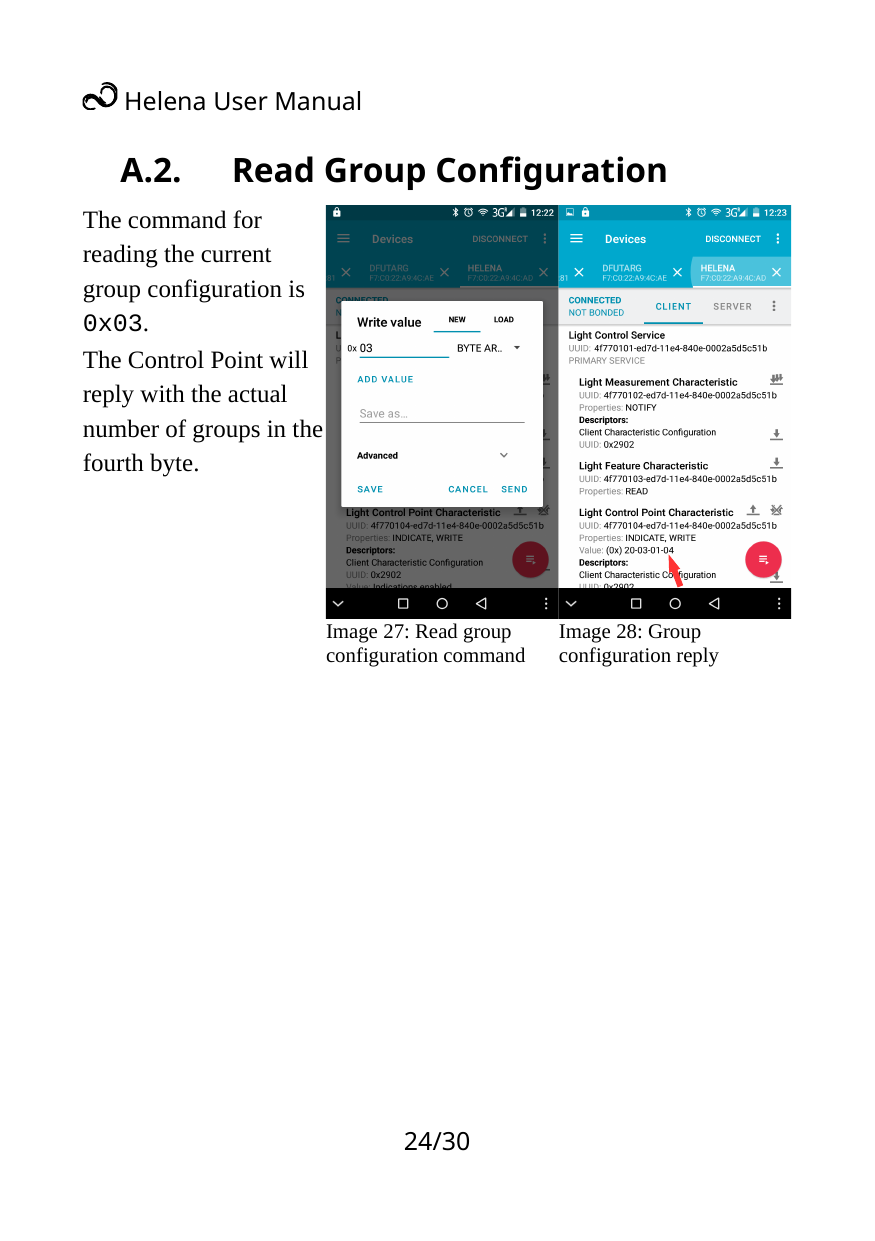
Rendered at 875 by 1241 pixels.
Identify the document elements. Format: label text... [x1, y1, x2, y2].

text Image 27: Read group configuration command [326, 619, 558, 667]
picture [325, 205, 792, 619]
subtitle Read Group Configuration [120, 147, 791, 192]
text Image 28: Group configuration reply [559, 619, 791, 667]
text The command for reading the current group configuration is 0x03. The Control Point will reply with the actual number of groups in the fourth byte. [83, 205, 326, 667]
